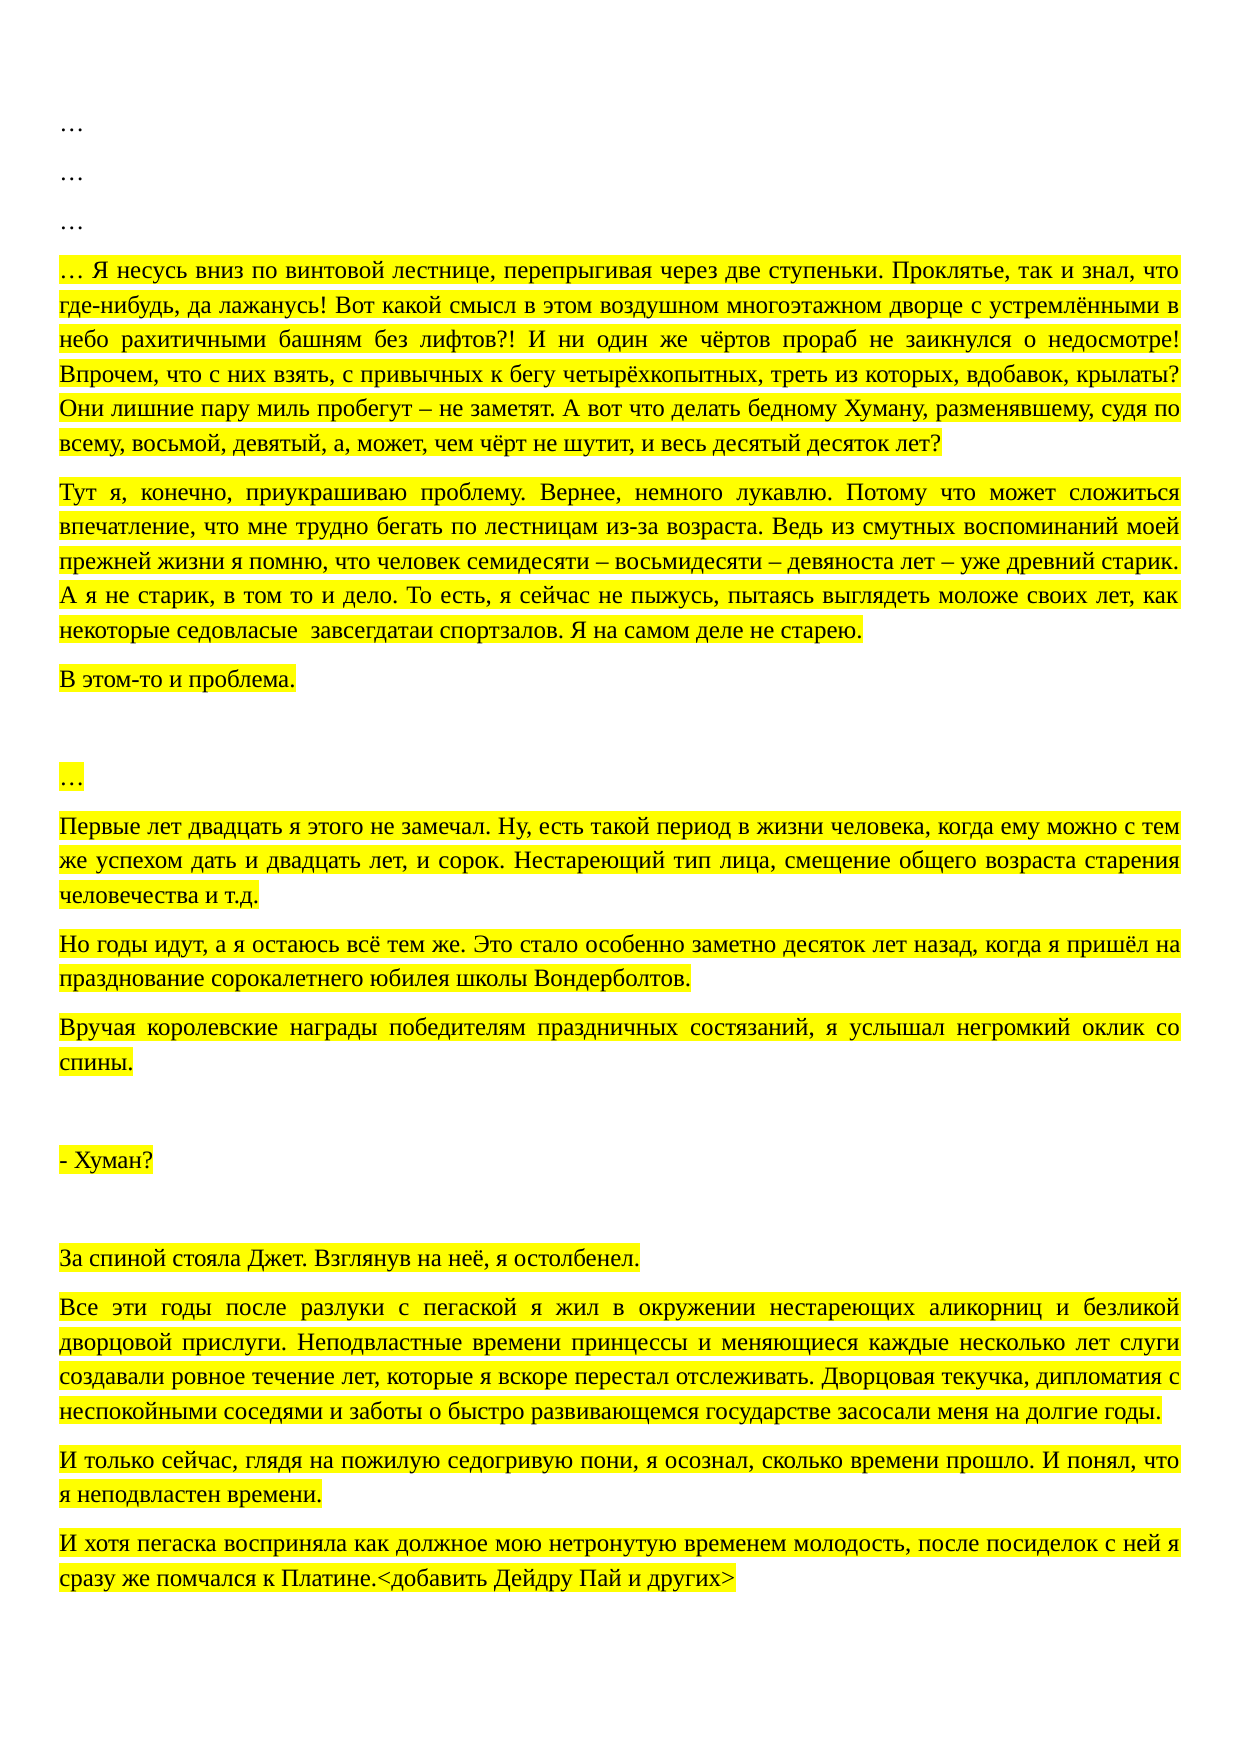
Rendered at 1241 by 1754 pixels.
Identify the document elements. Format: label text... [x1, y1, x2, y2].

text … [59, 108, 1181, 137]
text Вручая королевские награды победителям праздничных состязаний, я услышал негромкий оклик со спины. [59, 1012, 1181, 1076]
text В этом-то и проблема. [59, 664, 1181, 692]
text Первые лет двадцать я этого не замечал. Ну, есть такой период в жизни человека, когда ему можно с тем же успехом дать и двадцать лет, и сорок. Нестареющий тип лица, смещение общего возраста старения человечества и т.д. [59, 811, 1181, 909]
text За спиной стояла Джет. Взглянув на неё, я остолбенел. [59, 1243, 1181, 1272]
text И хотя пегаска восприняла как должное мою нетронутую временем молодость, после посиделок с ней я сразу же помчался к Платине.<добавить Дейдру Пай и других> [59, 1528, 1181, 1592]
text - Хуман? [59, 1145, 1181, 1174]
text Все эти годы после разлуки с пегаской я жил в окружении нестареющих аликорниц и безликой дворцовой прислуги. Неподвластные времени принцессы и меняющиеся каждые несколько лет слуги создавали ровное течение лет, которые я вскоре перестал отслеживать. Дворцовая текучка, дипломатия с неспокойными соседями и заботы о быстро развивающемся государстве засосали меня на долгие годы. [59, 1292, 1181, 1424]
text И только сейчас, глядя на пожилую седогривую пони, я осознал, сколько времени прошло. И понял, что я неподвластен времени. [59, 1445, 1181, 1508]
text Но годы идут, а я остаюсь всё тем же. Это стало особенно заметно десяток лет назад, когда я пришёл на празднование сорокалетнего юбилея школы Вондерболтов. [59, 929, 1181, 992]
text … [59, 157, 1181, 186]
text … [59, 762, 1181, 791]
text … [59, 206, 1181, 235]
text Тут я, конечно, приукрашиваю проблему. Вернее, немного лукавлю. Потому что может сложиться впечатление, что мне трудно бегать по лестницам из-за возраста. Ведь из смутных воспоминаний моей прежней жизни я помню, что человек семидесяти – восьмидесяти – девяноста лет – уже древний старик. А я не старик, в том то и дело. То есть, я сейчас не пыжусь, пытаясь выглядеть моложе своих лет, как некоторые седовласые завсегдатаи спортзалов. Я на самом деле не старею. [59, 477, 1181, 643]
text … Я несусь вниз по винтовой лестнице, перепрыгивая через две ступеньки. Проклятье, так и знал, что где-нибудь, да лажанусь! Вот какой смысл в этом воздушном многоэтажном дворце с устремлёнными в небо рахитичными башням без лифтов?! И ни один же чёртов прораб не заикнулся о недосмотре! Впрочем, что с них взять, с привычных к бегу четырёхкопытных, треть из которых, вдобавок, крылаты? Они лишние пару миль пробегут – не заметят. А вот что делать бедному Хуману, разменявшему, судя по всему, восьмой, девятый, а, может, чем чёрт не шутит, и весь десятый десяток лет? [59, 255, 1181, 456]
